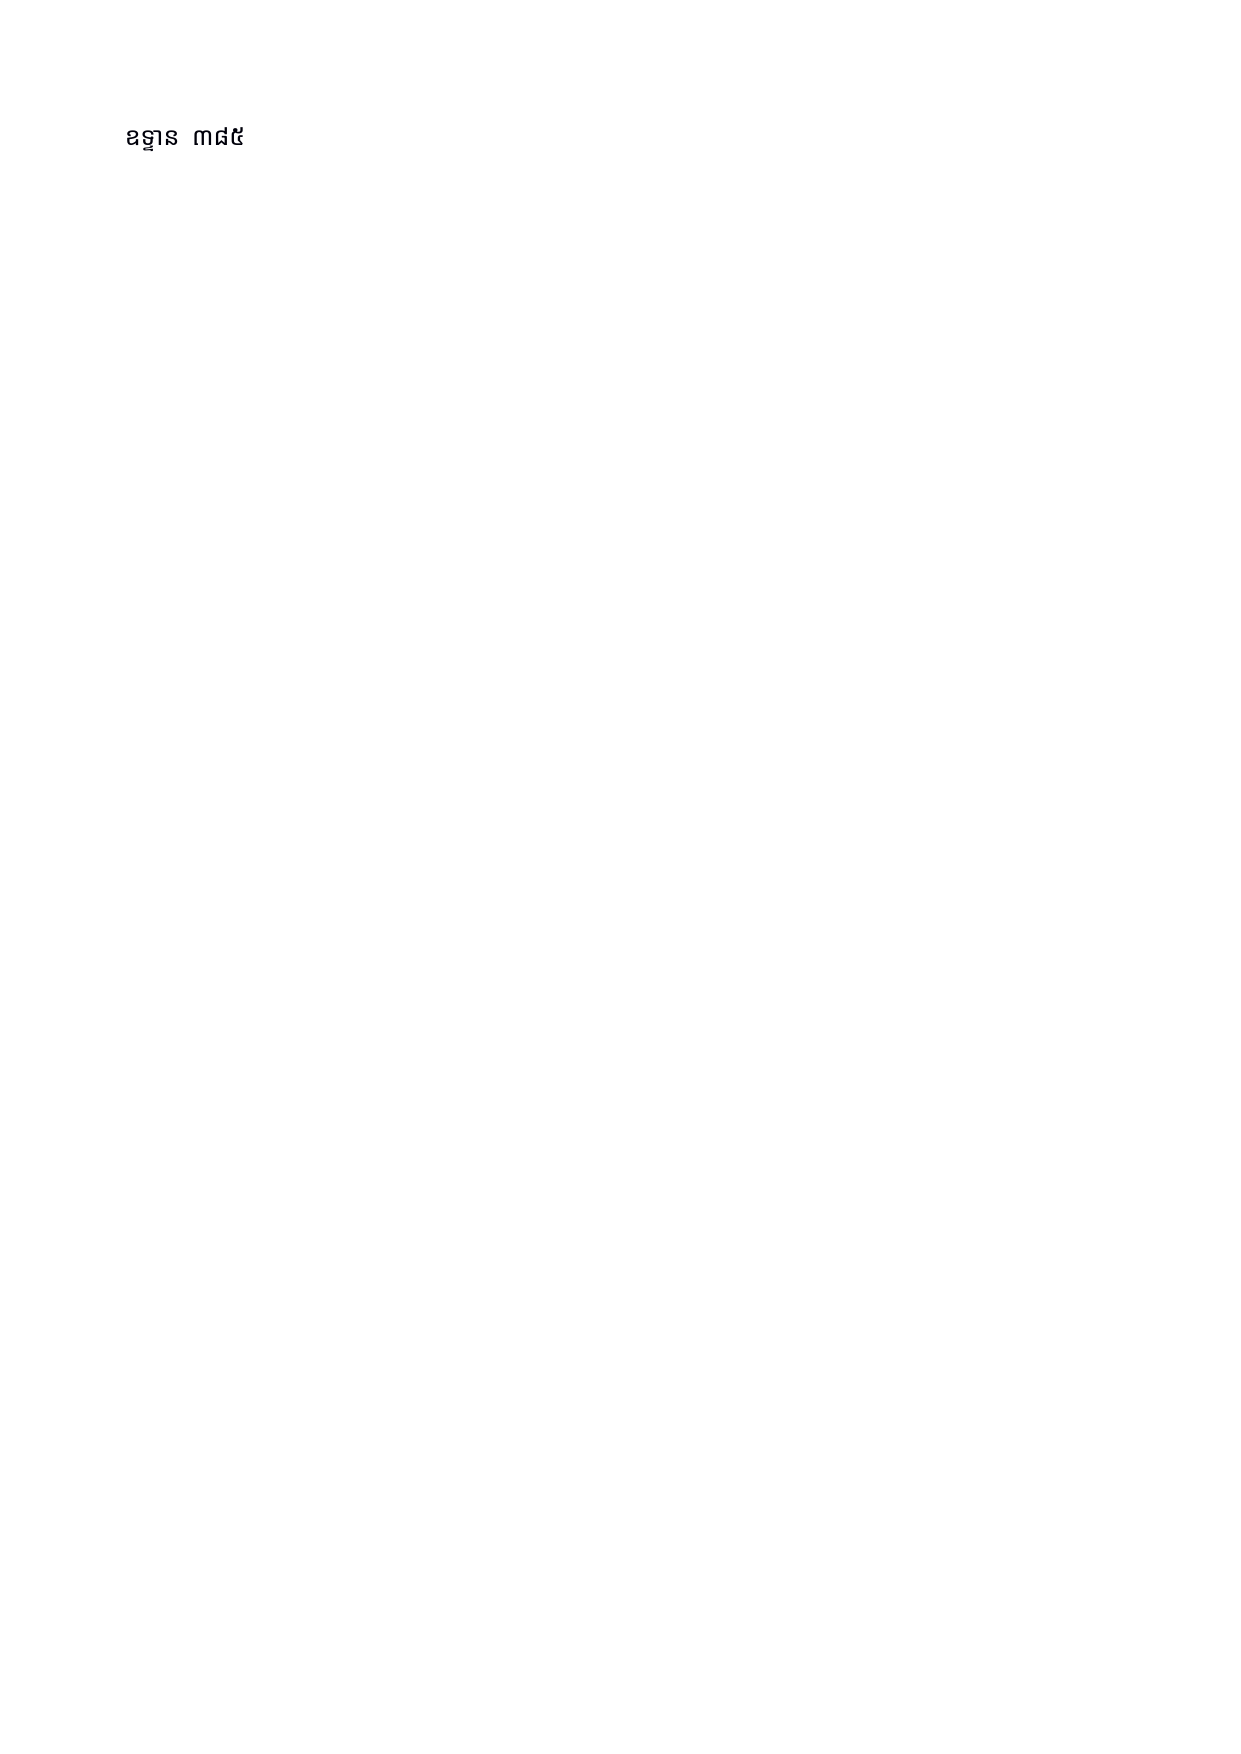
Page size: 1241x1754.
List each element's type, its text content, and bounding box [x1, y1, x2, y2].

text ឧទ្ទាន ៣៨៥ [118, 118, 1122, 152]
